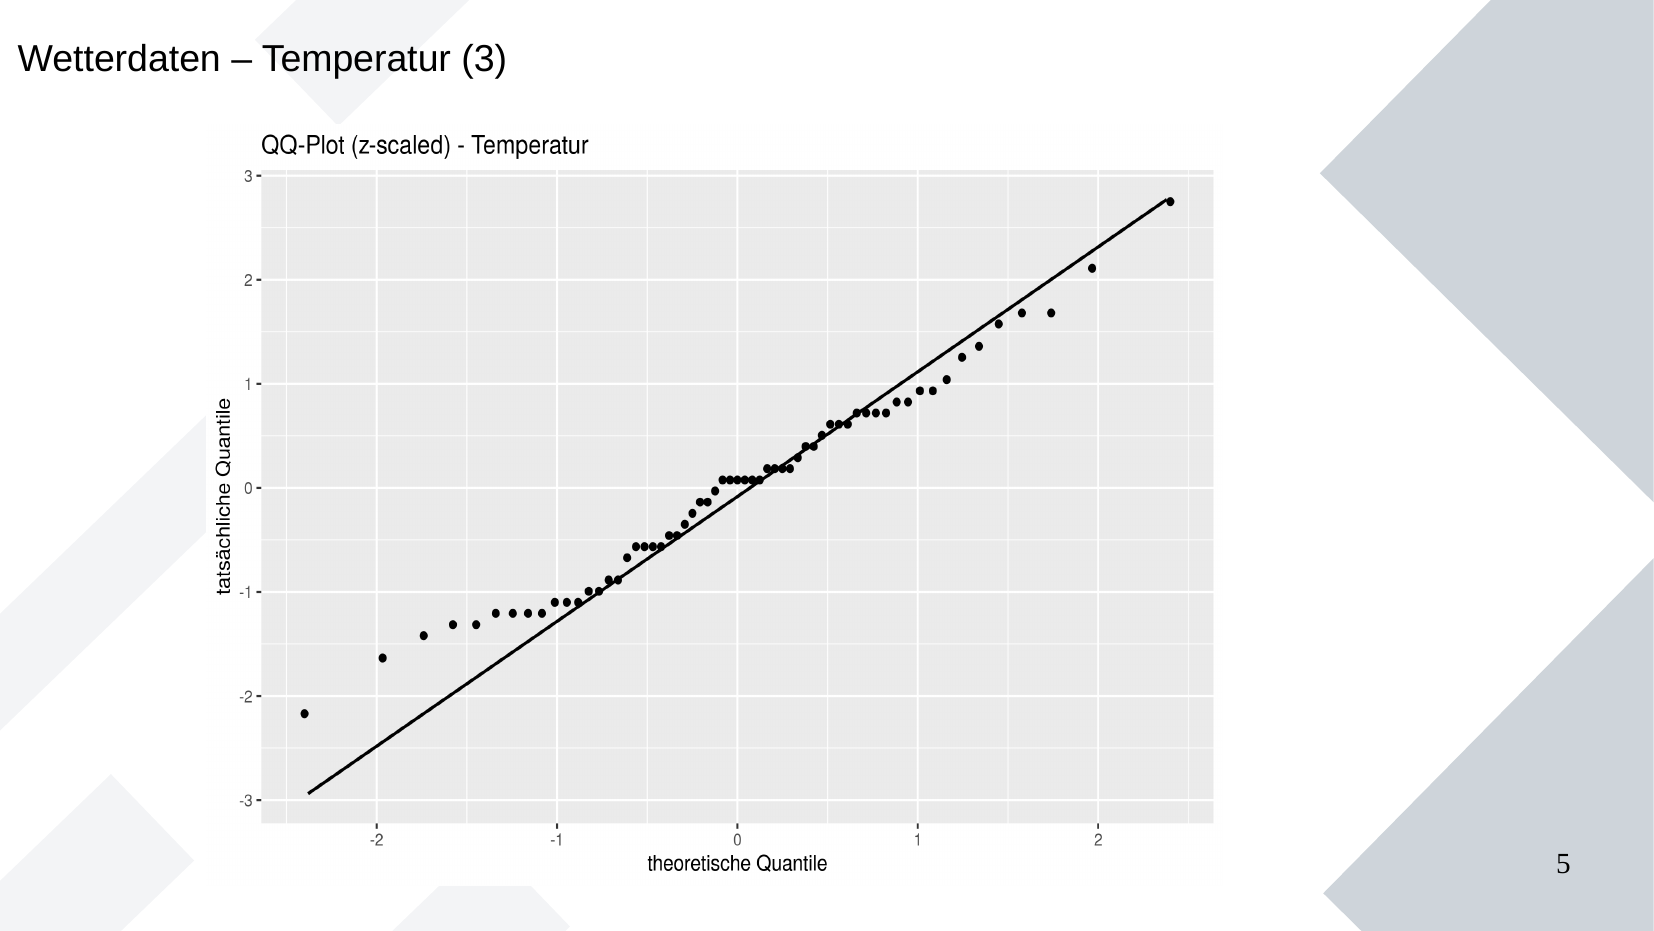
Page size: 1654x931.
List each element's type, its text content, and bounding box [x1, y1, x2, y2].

title Wetterdaten – Temperatur (3) [17, 27, 1506, 89]
picture [206, 124, 1223, 886]
